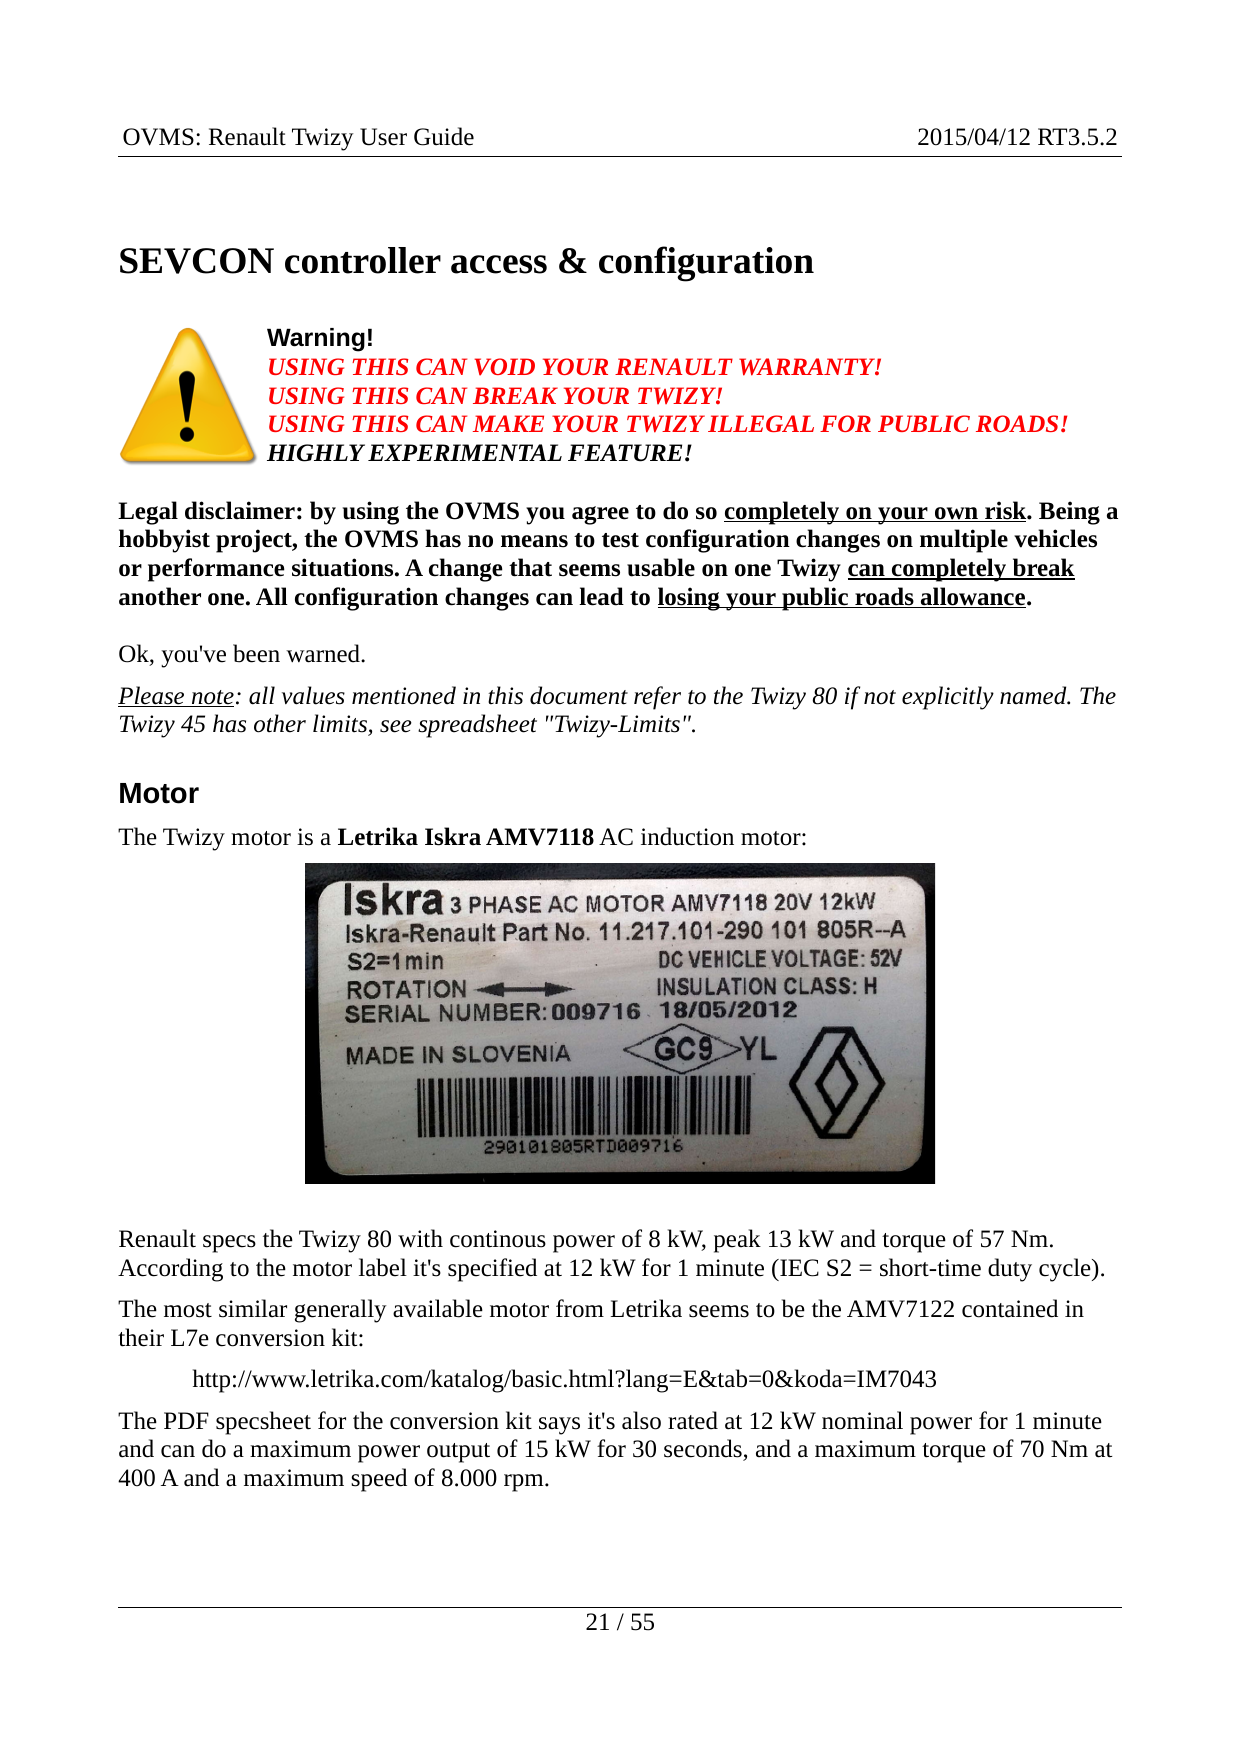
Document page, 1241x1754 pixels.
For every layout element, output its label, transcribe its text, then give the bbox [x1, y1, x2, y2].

text USING THIS CAN BREAK YOUR TWIZY! [267, 381, 1122, 409]
text Renault specs the Twizy 80 with continous power of 8 kW, peak 13 kW and torque of 57 Nm. According to the motor label it's specified at 12 kW for 1 minute (IEC S2 = short-time duty cycle). [118, 1224, 1122, 1282]
text Please note: all values mentioned in this document refer to the Twizy 80 if not explicitly named. The Twizy 45 has other limits, see spreadsheet "Twizy-Limits". [118, 681, 1122, 738]
picture [305, 863, 936, 1184]
text The PDF specsheet for the conversion kit says it's also rated at 12 kW nominal power for 1 minute and can do a maximum power output of 15 kW for 30 seconds, and a maximum torque of 70 Nm at 400 A and a maximum speed of 8.000 rpm. [118, 1406, 1122, 1492]
text USING THIS CAN VOID YOUR RENAULT WARRANTY! [267, 352, 1122, 381]
text HIGHLY EXPERIMENTAL FEATURE! [267, 438, 1122, 467]
text The most similar generally available motor from Letrika seems to be the AMV7122 contained in their L7e conversion kit: [118, 1294, 1122, 1352]
text The Twizy motor is a Letrika Iskra AMV7118 AC induction motor: [118, 822, 1122, 851]
text Warning! [267, 323, 1122, 352]
text Ok, you've been warned. [118, 639, 1122, 668]
text USING THIS CAN MAKE YOUR TWIZY ILLEGAL FOR PUBLIC ROADS! [267, 409, 1122, 438]
subtitle Motor [118, 776, 1122, 809]
subtitle SEVCON controller access & configuration [118, 239, 1122, 282]
text http://www.letrika.com/katalog/basic.html?lang=E&tab=0&koda=IM7043 [118, 1364, 1122, 1393]
text Legal disclaimer: by using the OVMS you agree to do so completely on your own risk. Being a hobbyist project, the OVMS has no means to test configuration changes on multiple vehicles or performance situations. A change that seems usable on one Twizy can completely break another one. All configuration changes can lead to losing your public roads allowance. [118, 496, 1122, 611]
picture [118, 326, 260, 468]
